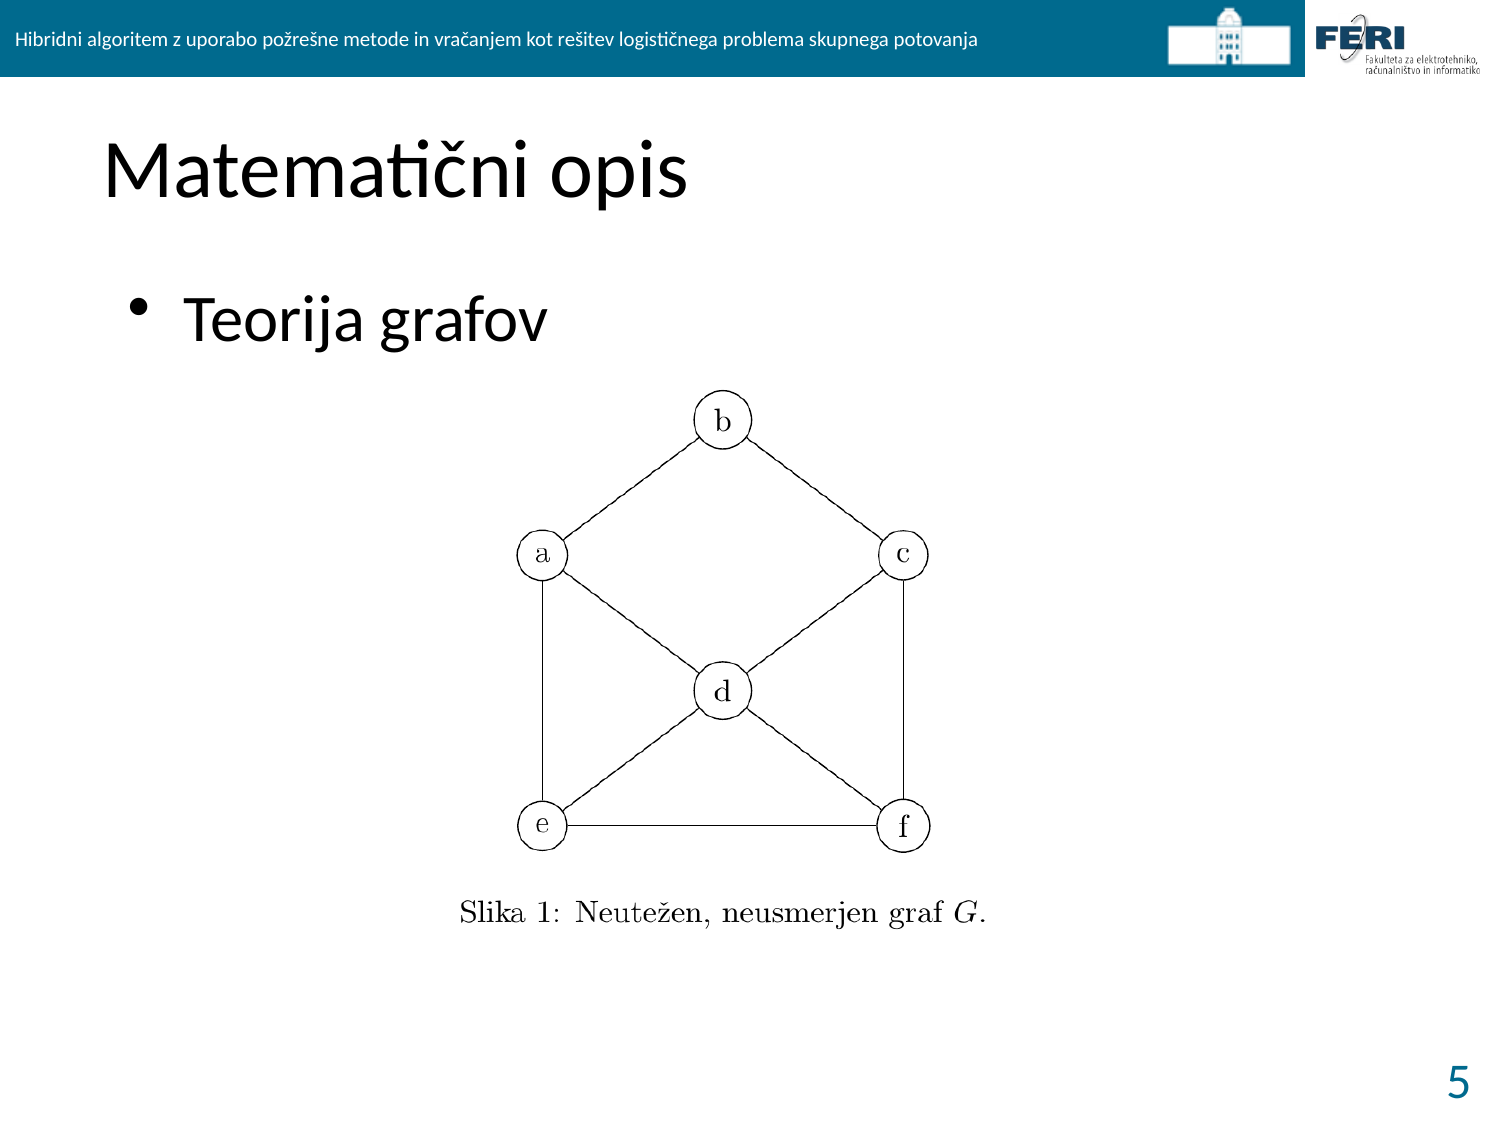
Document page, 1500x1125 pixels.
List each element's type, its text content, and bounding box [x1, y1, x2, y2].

picture [1168, 7, 1290, 65]
footer Hibridni algoritem z uporabo požrešne metode in vračanjem kot rešitev logističnega problema skupnega potovanja [0, 0, 1117, 77]
list Teorija grafov [112, 267, 1388, 1024]
title Matematični opis [87, 78, 1425, 250]
picture [450, 381, 994, 938]
slide_number 10 [1339, 1046, 1487, 1112]
picture [1316, 13, 1480, 74]
